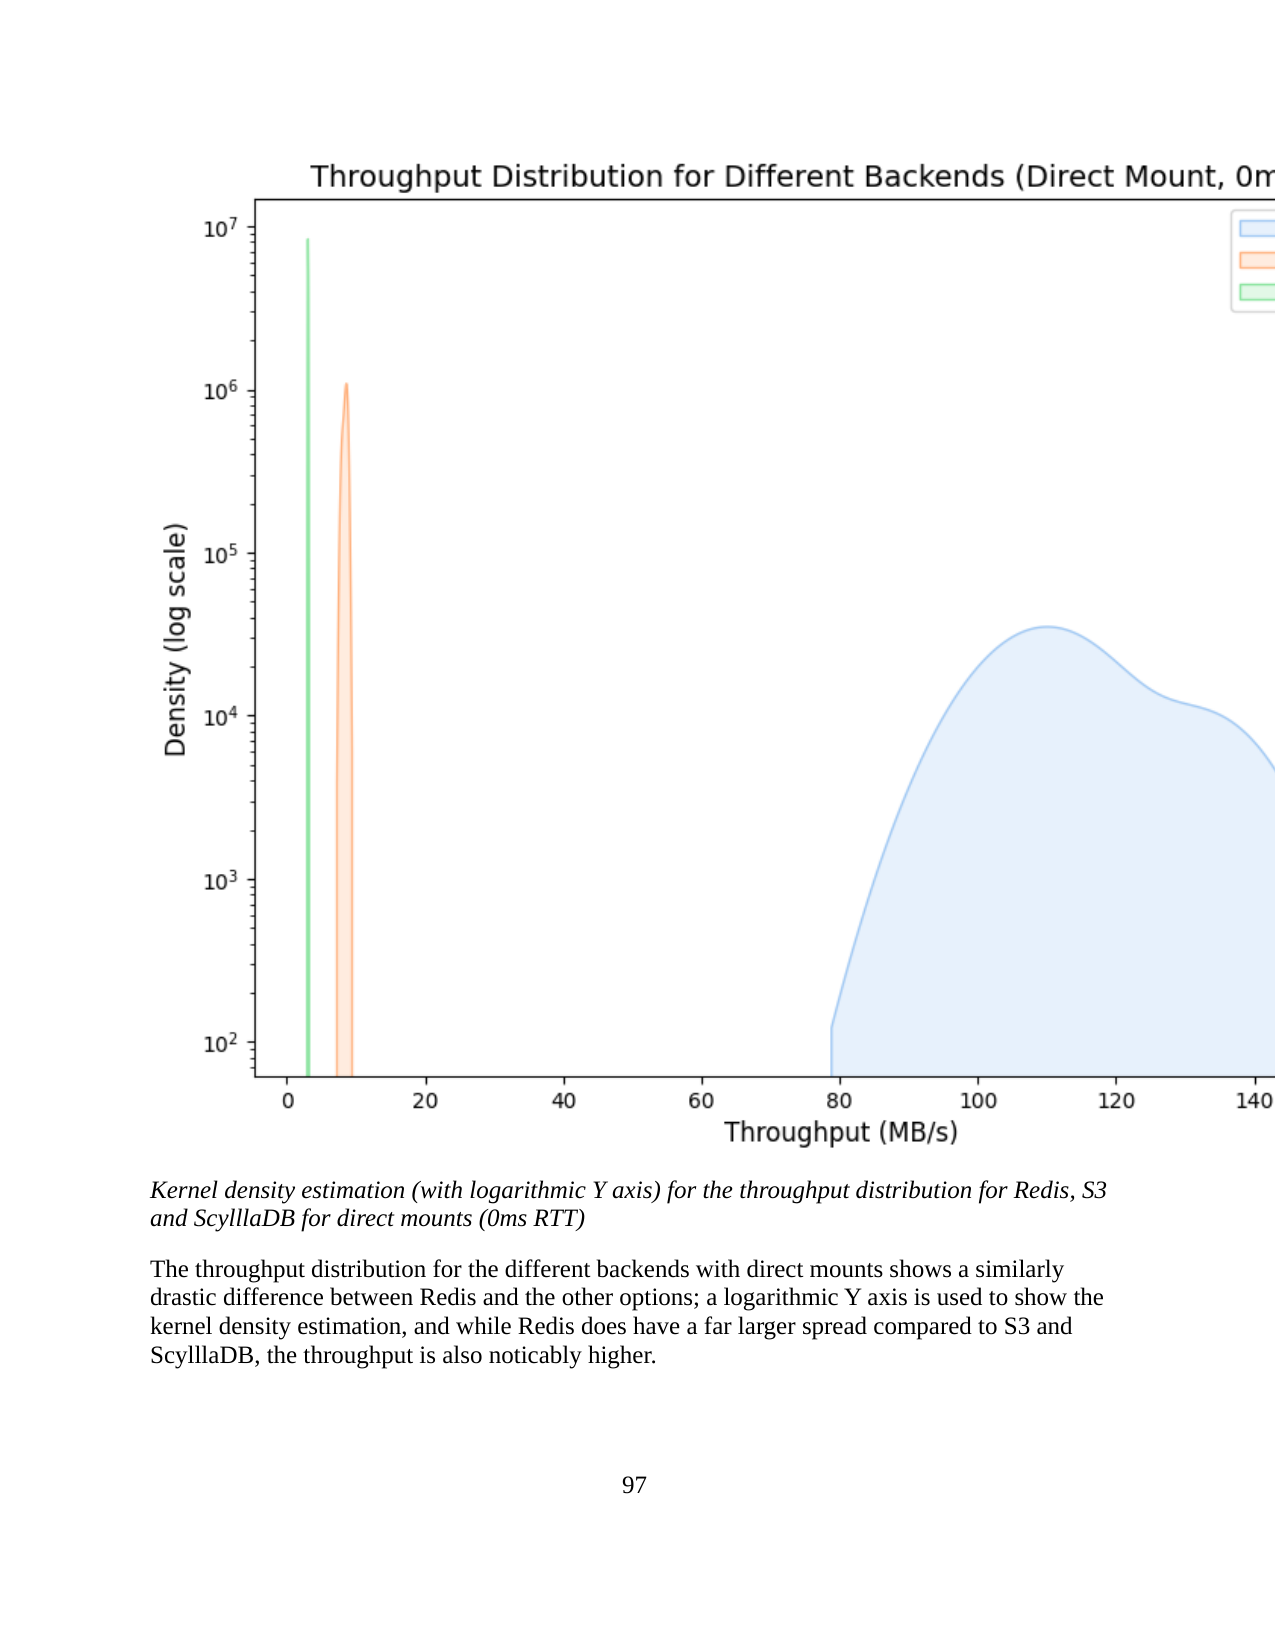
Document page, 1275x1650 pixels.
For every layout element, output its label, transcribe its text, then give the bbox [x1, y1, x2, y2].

picture [150, 150, 1275, 1163]
text The throughput distribution for the different backends with direct mounts shows a similarly drastic difference between Redis and the other options; a logarithmic Y axis is used to show the kernel density estimation, and while Redis does have a far larger spread compared to S3 and ScylllaDB, the throughput is also noticably higher. [150, 1254, 1125, 1369]
text Kernel density estimation (with logarithmic Y axis) for the throughput distribution for Redis, S3 and ScylllaDB for direct mounts (0ms RTT) [150, 1175, 1125, 1232]
